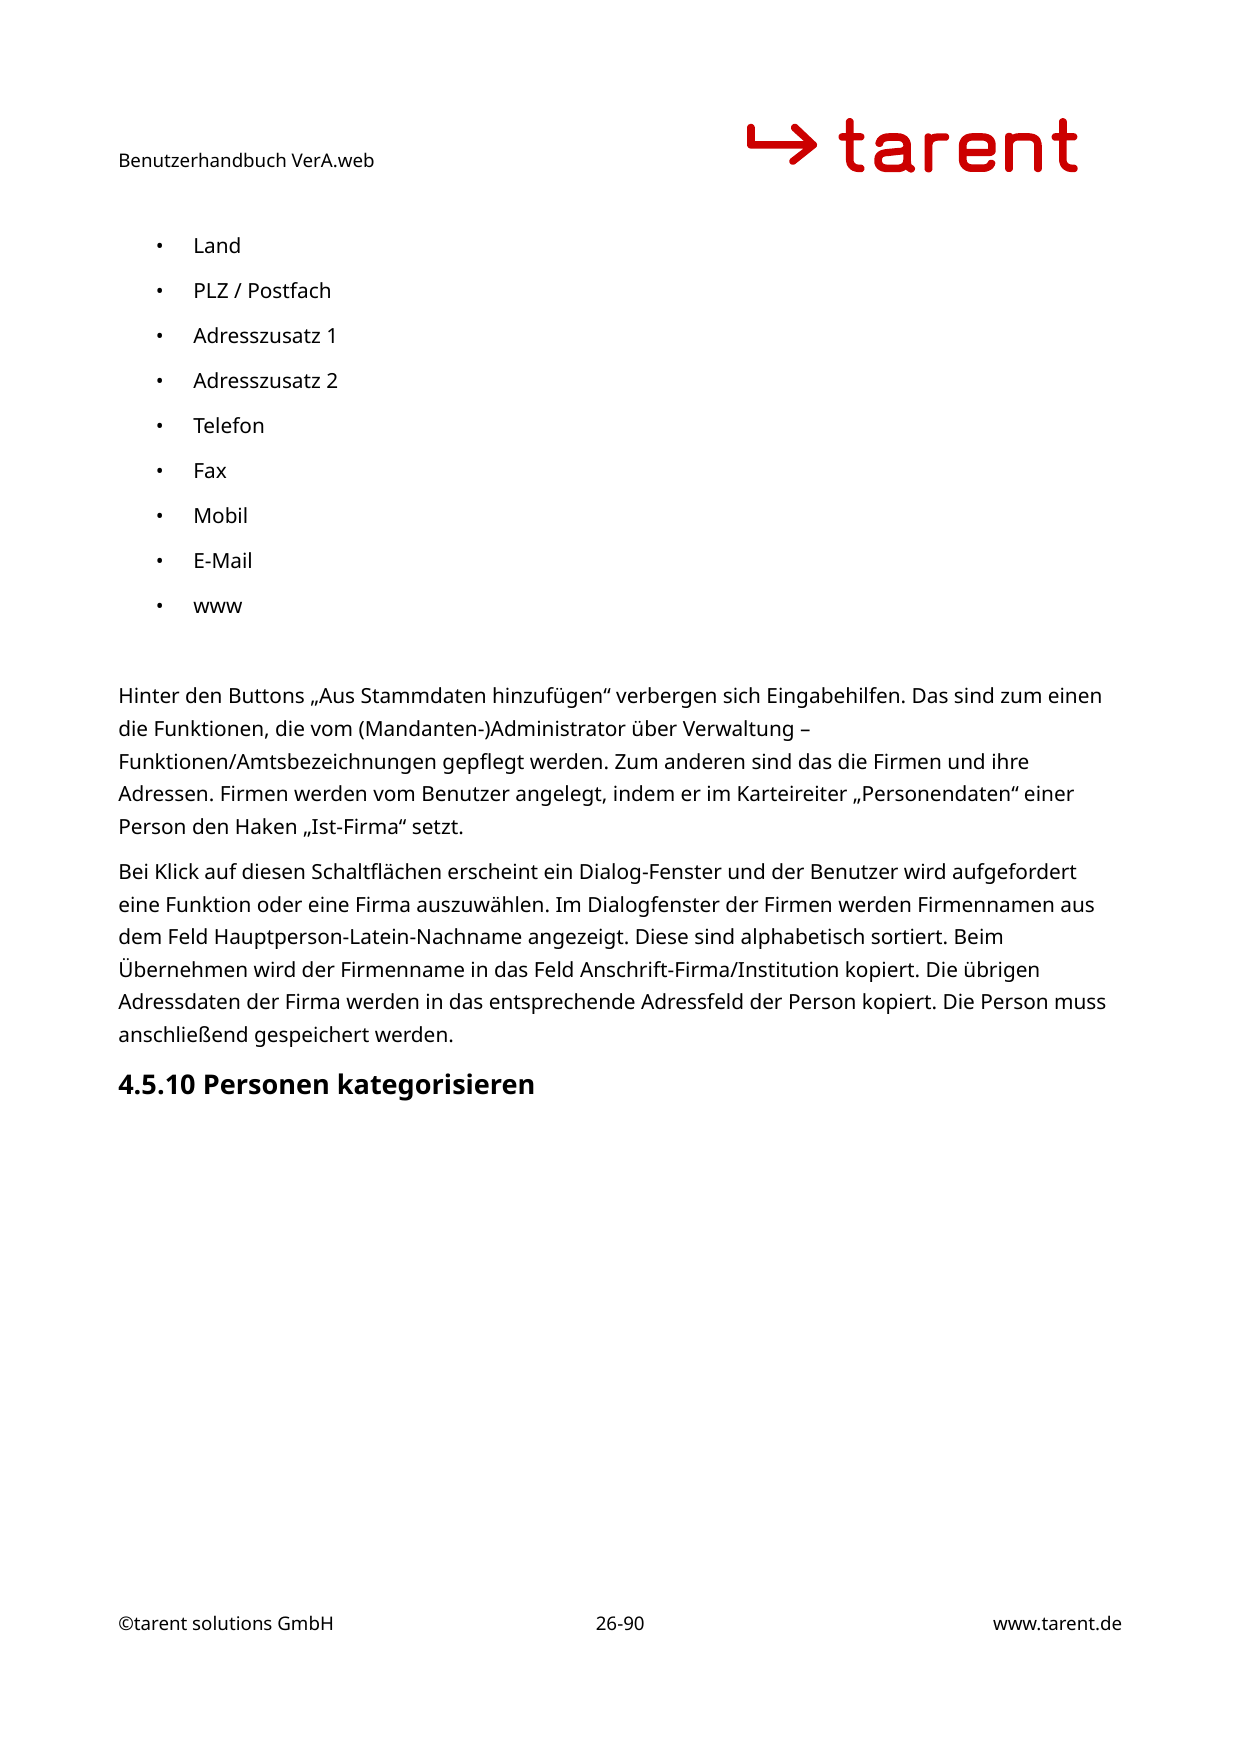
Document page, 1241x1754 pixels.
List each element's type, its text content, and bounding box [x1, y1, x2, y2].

subtitle Personen kategorisieren [118, 1065, 1122, 1102]
list Mobil [156, 502, 1122, 530]
list Fax [156, 457, 1122, 485]
list Adresszusatz 1 [156, 322, 1122, 350]
text Hinter den Buttons „Aus Stammdaten hinzufügen“ verbergen sich Eingabehilfen. Das sind zum einen die Funktionen, die vom (Mandanten-)Administrator über Verwaltung – Funktionen/Amtsbezeichnungen gepflegt werden. Zum anderen sind das die Firmen und ihre Adressen. Firmen werden vom Benutzer angelegt, indem er im Karteireiter „Personendaten“ einer Person den Haken „Ist-Firma“ setzt. [118, 682, 1122, 841]
list Adresszusatz 2 [156, 367, 1122, 395]
list PLZ / Postfach [156, 277, 1122, 305]
list Telefon [156, 412, 1122, 440]
text Bei Klick auf diesen Schaltflächen erscheint ein Dialog-Fenster und der Benutzer wird aufgefordert eine Funktion oder eine Firma auszuwählen. Im Dialogfenster der Firmen werden Firmennamen aus dem Feld Hauptperson-Latein-Nachname angezeigt. Diese sind alphabetisch sortiert. Beim Übernehmen wird der Firmenname in das Feld Anschrift-Firma/Institution kopiert. Die übrigen Adressdaten der Firma werden in das entsprechende Adressfeld der Person kopiert. Die Person muss anschließend gespeichert werden. [118, 857, 1122, 1048]
list E-Mail [156, 547, 1122, 575]
list www [156, 592, 1122, 620]
list Land [156, 232, 1122, 260]
